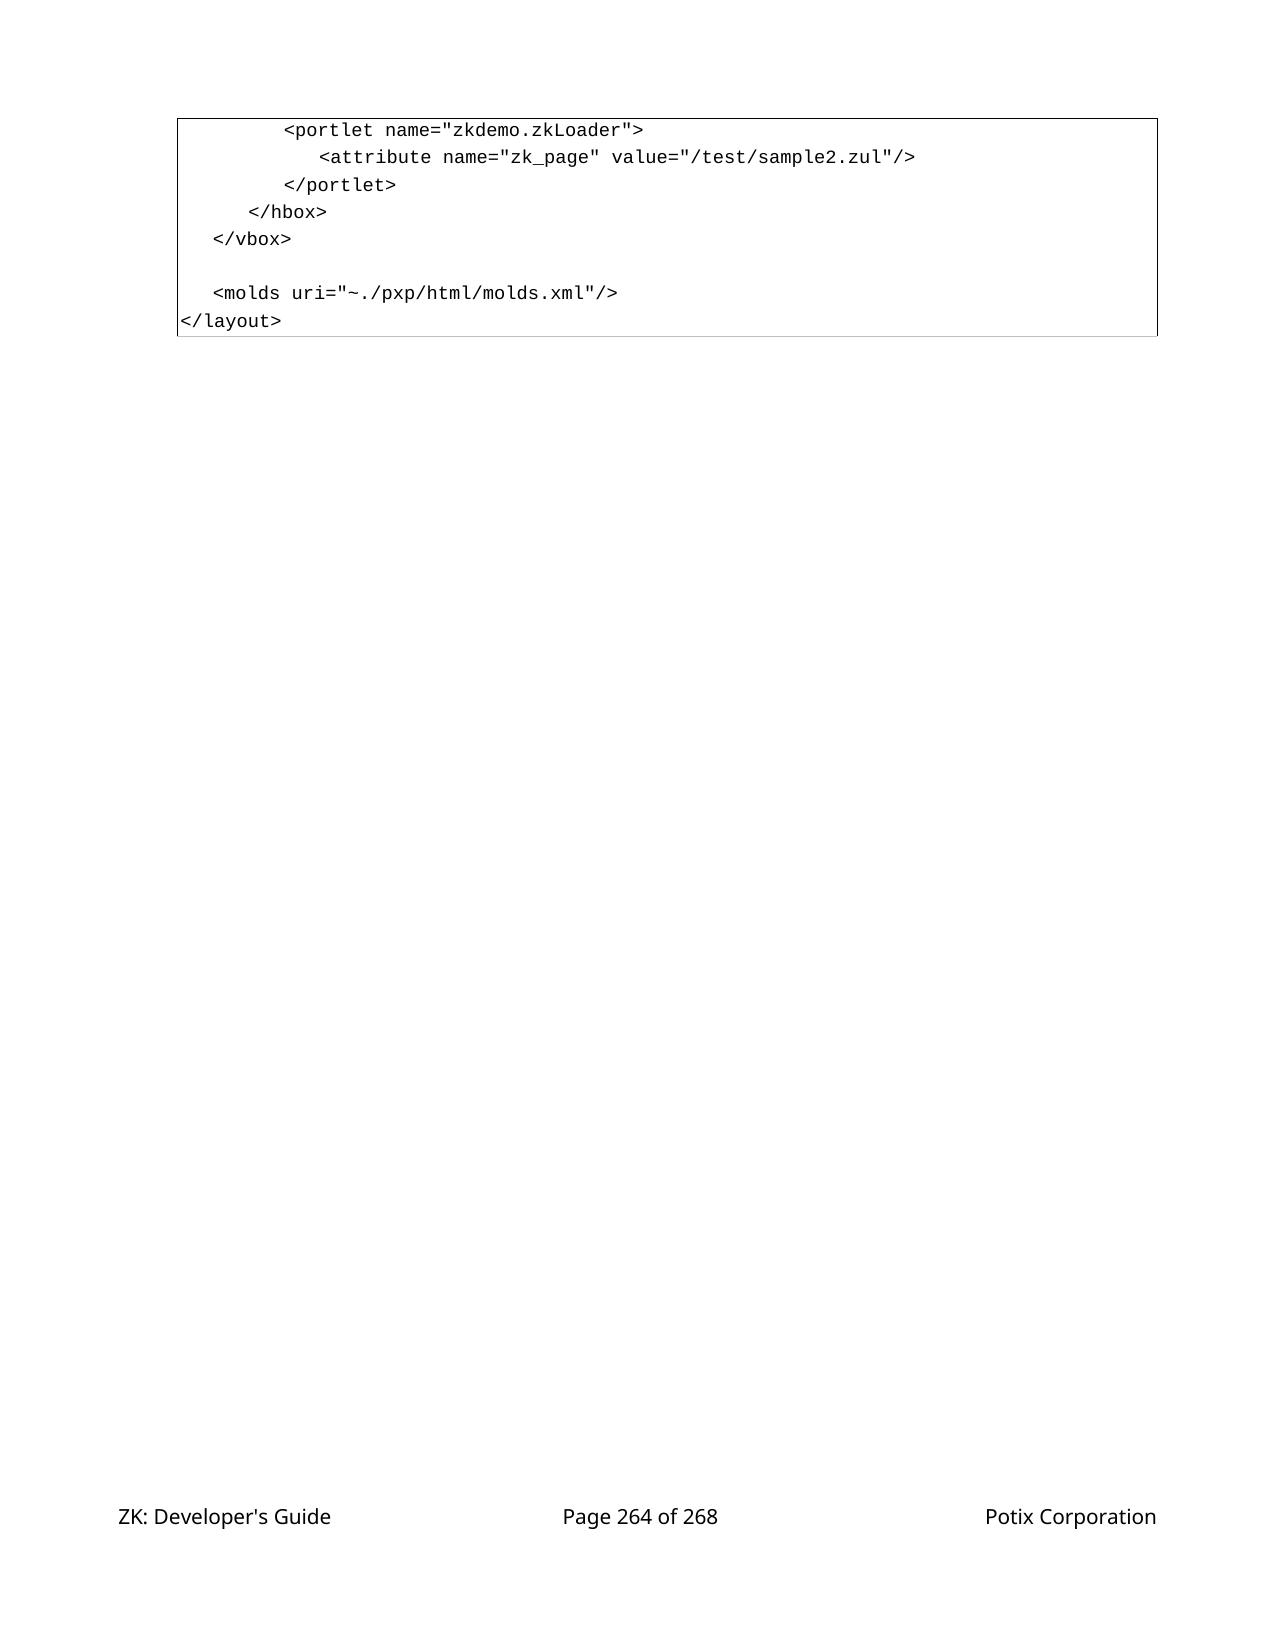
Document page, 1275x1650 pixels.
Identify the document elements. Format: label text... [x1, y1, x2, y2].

text <attribute name="zk_page" value="/test/sample2.zul"/> [178, 145, 1157, 169]
text </vbox> [178, 227, 1157, 251]
text <portlet name="zkdemo.zkLoader"> [178, 119, 1157, 142]
text </hbox> [178, 200, 1157, 224]
text <molds uri="~./pxp/html/molds.xml"/> [178, 281, 1157, 306]
text </layout> [178, 308, 1157, 336]
text </portlet> [178, 172, 1157, 197]
